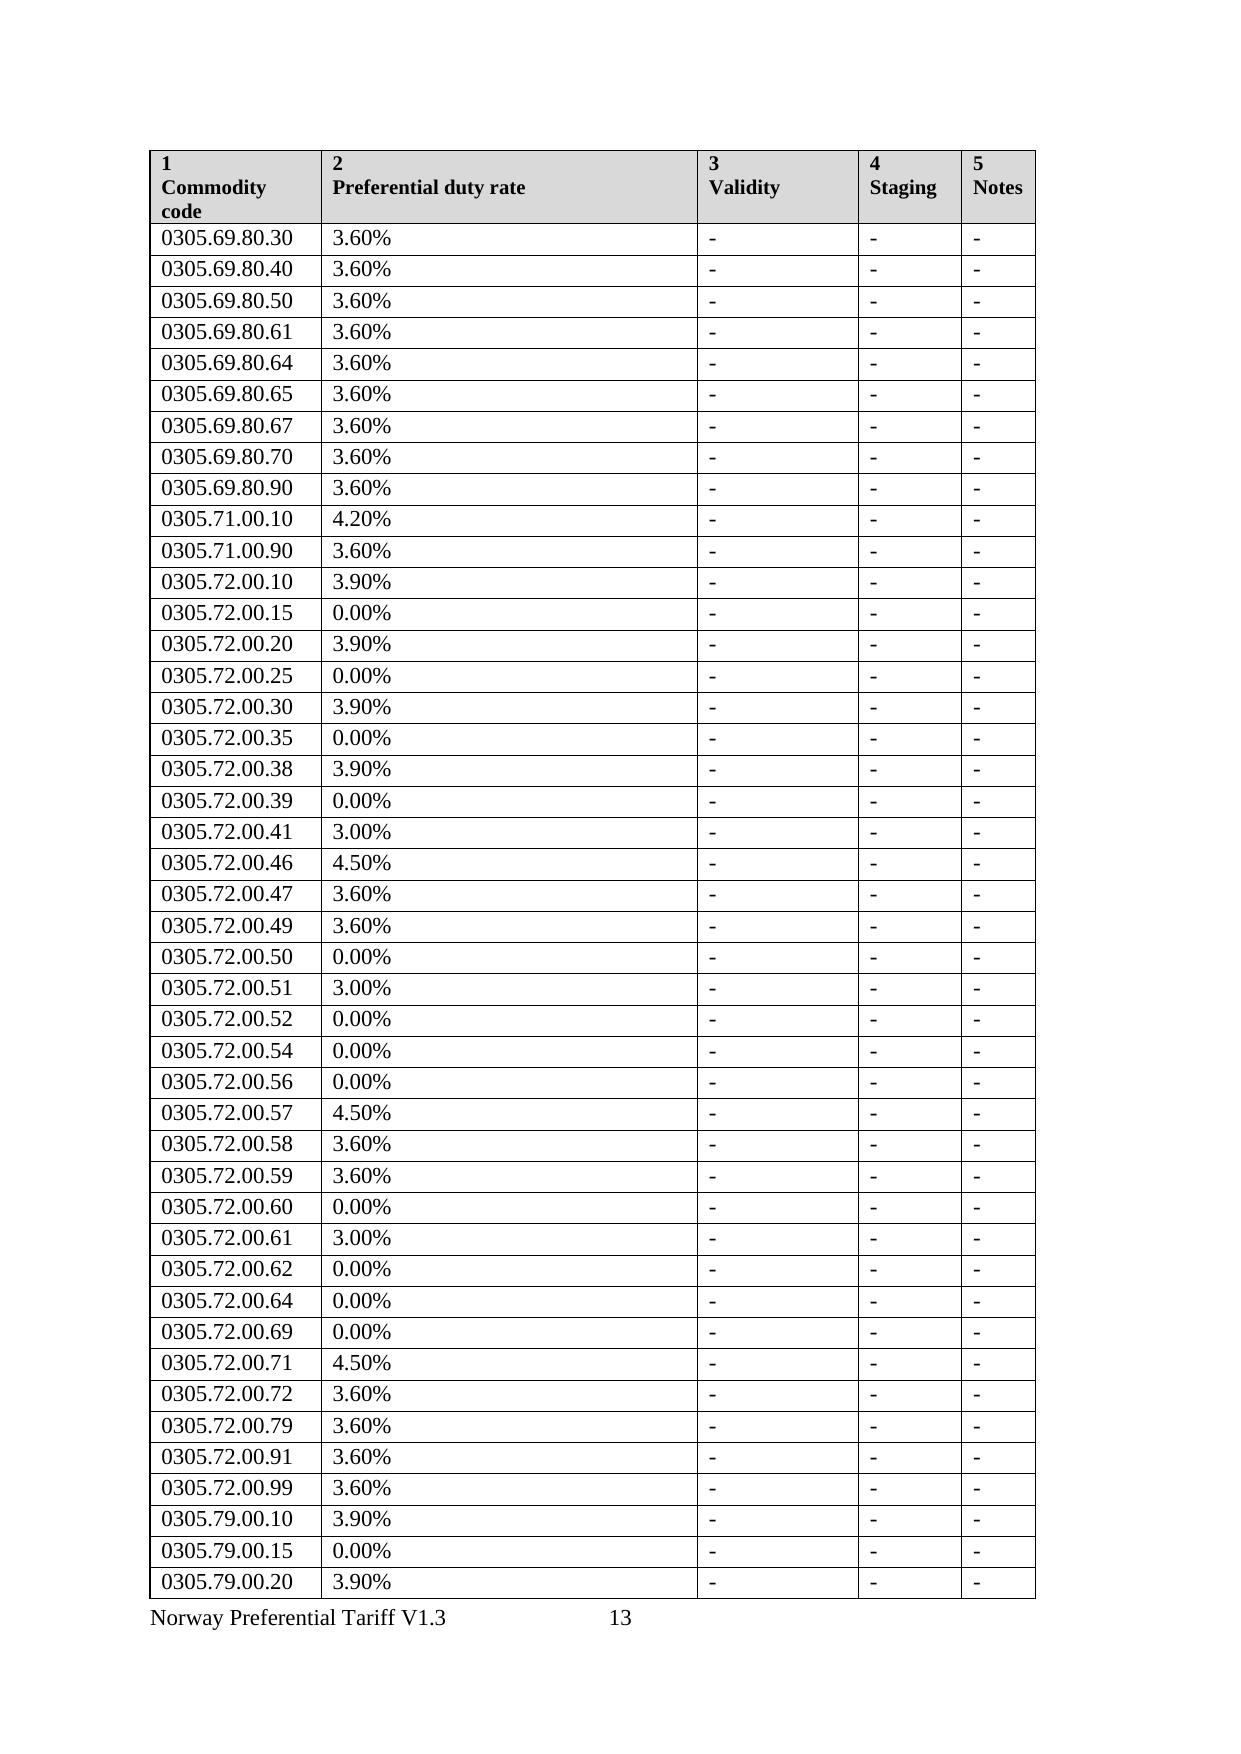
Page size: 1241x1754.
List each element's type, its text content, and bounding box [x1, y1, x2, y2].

table_cell 3.60% [322, 412, 697, 442]
table_cell 0305.72.00.57 [151, 1099, 321, 1129]
table_cell - [962, 662, 1035, 692]
table_cell - [698, 1037, 858, 1067]
table_cell - [859, 287, 961, 317]
table_cell 0305.69.80.70 [151, 443, 321, 473]
table_cell 0305.69.80.67 [151, 412, 321, 442]
table_cell - [859, 537, 961, 567]
table_cell - [859, 1381, 961, 1411]
table_cell - [698, 537, 858, 567]
table_cell 3.90% [322, 568, 697, 598]
table_cell - [962, 1287, 1035, 1317]
table_cell - [859, 349, 961, 379]
table_cell - [698, 1349, 858, 1379]
table_cell 0305.72.00.39 [151, 787, 321, 817]
table_cell 0305.72.00.60 [151, 1193, 321, 1223]
table_header 1 Commodity code [151, 151, 321, 223]
table_cell - [859, 1162, 961, 1192]
table_cell - [859, 724, 961, 754]
table_cell 0305.72.00.46 [151, 849, 321, 879]
table_cell - [859, 506, 961, 536]
table_cell - [859, 1131, 961, 1161]
table_cell 0.00% [322, 1256, 697, 1286]
table_cell - [859, 662, 961, 692]
table_cell - [962, 412, 1035, 442]
table_cell - [698, 974, 858, 1004]
table_cell - [859, 474, 961, 504]
table_cell - [859, 1006, 961, 1036]
table_cell - [698, 1162, 858, 1192]
table_cell - [698, 506, 858, 536]
table_cell - [962, 943, 1035, 973]
table_cell - [962, 349, 1035, 379]
table_cell - [962, 1318, 1035, 1348]
table_cell 0305.72.00.99 [151, 1474, 321, 1504]
table_cell - [859, 849, 961, 879]
table_cell - [859, 381, 961, 411]
table_cell 3.60% [322, 1381, 697, 1411]
table_cell 0305.79.00.20 [151, 1568, 321, 1598]
table_cell - [859, 787, 961, 817]
table_cell 4.50% [322, 849, 697, 879]
table_cell 0305.69.80.65 [151, 381, 321, 411]
table_cell - [859, 881, 961, 911]
table_cell - [698, 1568, 858, 1598]
table_cell - [698, 849, 858, 879]
table_cell - [962, 912, 1035, 942]
table_cell 3.60% [322, 381, 697, 411]
table_cell 3.60% [322, 318, 697, 348]
table_cell 0.00% [322, 1006, 697, 1036]
table_cell 3.60% [322, 256, 697, 286]
table_cell - [859, 412, 961, 442]
table_cell - [859, 943, 961, 973]
table_cell - [859, 974, 961, 1004]
table_cell 0305.72.00.10 [151, 568, 321, 598]
table_cell - [698, 787, 858, 817]
table_cell - [962, 1474, 1035, 1504]
table_cell 0.00% [322, 1193, 697, 1223]
table_cell 0305.72.00.25 [151, 662, 321, 692]
table_cell 0.00% [322, 662, 697, 692]
table_header 5 Notes [962, 151, 1035, 223]
table_cell 0.00% [322, 724, 697, 754]
table_header 4 Staging [859, 151, 961, 223]
table_cell - [859, 568, 961, 598]
table_cell 0305.72.00.59 [151, 1162, 321, 1192]
table_cell - [962, 1443, 1035, 1473]
table_cell 3.90% [322, 756, 697, 786]
table_cell - [698, 568, 858, 598]
table_cell - [962, 1537, 1035, 1567]
table_cell - [859, 1506, 961, 1536]
table_cell - [962, 1068, 1035, 1098]
table_cell - [698, 1537, 858, 1567]
table_cell 3.60% [322, 1412, 697, 1442]
table_cell - [698, 912, 858, 942]
table_cell 3.60% [322, 349, 697, 379]
table_cell 3.60% [322, 1162, 697, 1192]
table_cell - [698, 724, 858, 754]
table_cell - [962, 724, 1035, 754]
table_cell 0305.69.80.30 [151, 224, 321, 254]
table_cell - [859, 318, 961, 348]
table_cell - [698, 1006, 858, 1036]
table_cell - [698, 818, 858, 848]
table_cell - [859, 693, 961, 723]
table_cell - [962, 849, 1035, 879]
table_cell 0.00% [322, 1068, 697, 1098]
table_cell - [962, 443, 1035, 473]
table_cell - [962, 881, 1035, 911]
table_cell 0305.69.80.40 [151, 256, 321, 286]
table_cell - [698, 599, 858, 629]
table_cell - [698, 318, 858, 348]
table_cell - [962, 1224, 1035, 1254]
table_cell - [698, 1412, 858, 1442]
table_cell 0305.79.00.10 [151, 1506, 321, 1536]
table_cell 0305.72.00.49 [151, 912, 321, 942]
table_cell 0305.72.00.64 [151, 1287, 321, 1317]
table_cell 0305.71.00.90 [151, 537, 321, 567]
table_cell 4.50% [322, 1349, 697, 1379]
table_cell - [698, 756, 858, 786]
table_cell - [962, 1006, 1035, 1036]
table_cell - [962, 1568, 1035, 1598]
table_cell 0305.72.00.56 [151, 1068, 321, 1098]
table_header 2 Preferential duty rate [322, 151, 697, 223]
table_cell - [962, 256, 1035, 286]
table_cell - [698, 381, 858, 411]
table_cell 3.60% [322, 1443, 697, 1473]
table_cell - [698, 256, 858, 286]
table_cell 0305.72.00.38 [151, 756, 321, 786]
table_cell - [698, 474, 858, 504]
table_cell - [698, 662, 858, 692]
table_cell 0305.72.00.15 [151, 599, 321, 629]
table_cell - [698, 693, 858, 723]
table_cell - [859, 1068, 961, 1098]
table_cell 0305.69.80.61 [151, 318, 321, 348]
table_cell - [859, 1037, 961, 1067]
table_cell 3.90% [322, 693, 697, 723]
table_cell 0.00% [322, 1287, 697, 1317]
table_cell - [859, 631, 961, 661]
table_cell 0.00% [322, 1318, 697, 1348]
table_cell 0305.72.00.69 [151, 1318, 321, 1348]
table_cell - [698, 1224, 858, 1254]
table_cell - [698, 1287, 858, 1317]
table_cell - [962, 1381, 1035, 1411]
table_cell 0.00% [322, 1037, 697, 1067]
table_cell - [859, 1537, 961, 1567]
table_cell - [698, 443, 858, 473]
table_cell - [698, 349, 858, 379]
table_cell 0305.71.00.10 [151, 506, 321, 536]
table_cell - [962, 568, 1035, 598]
table_cell - [962, 474, 1035, 504]
table_cell 3.60% [322, 224, 697, 254]
table_cell - [859, 756, 961, 786]
table_cell 0305.72.00.51 [151, 974, 321, 1004]
table_cell 3.60% [322, 287, 697, 317]
table_cell - [698, 1068, 858, 1098]
table_cell 3.90% [322, 1568, 697, 1598]
table_cell 3.60% [322, 912, 697, 942]
table_cell - [962, 318, 1035, 348]
table_header 3 Validity [698, 151, 858, 223]
table_cell 0305.79.00.15 [151, 1537, 321, 1567]
table_cell 0305.72.00.91 [151, 1443, 321, 1473]
table_cell 0305.72.00.62 [151, 1256, 321, 1286]
table_cell 0.00% [322, 943, 697, 973]
table_cell - [859, 1474, 961, 1504]
table_cell - [962, 381, 1035, 411]
table_cell 3.60% [322, 443, 697, 473]
table_cell - [698, 412, 858, 442]
table_cell - [962, 1412, 1035, 1442]
table_cell - [698, 1256, 858, 1286]
table_cell - [962, 1506, 1035, 1536]
table_cell - [962, 1162, 1035, 1192]
table_cell 0305.69.80.90 [151, 474, 321, 504]
table_cell - [962, 224, 1035, 254]
table_cell - [698, 287, 858, 317]
table_cell - [698, 224, 858, 254]
table_cell - [859, 443, 961, 473]
table_cell 3.90% [322, 1506, 697, 1536]
table_cell - [698, 1099, 858, 1129]
table_cell - [859, 1349, 961, 1379]
table_cell 3.00% [322, 818, 697, 848]
table_cell - [859, 1412, 961, 1442]
table_cell - [698, 1318, 858, 1348]
table_cell - [962, 537, 1035, 567]
table_cell 0305.69.80.50 [151, 287, 321, 317]
table_cell 0305.72.00.20 [151, 631, 321, 661]
table_cell 4.20% [322, 506, 697, 536]
table_cell - [859, 599, 961, 629]
table_cell 0305.69.80.64 [151, 349, 321, 379]
table_cell - [962, 1099, 1035, 1129]
table_cell - [698, 1193, 858, 1223]
table_cell - [698, 1506, 858, 1536]
table_cell - [962, 1349, 1035, 1379]
table_cell - [859, 1318, 961, 1348]
table_cell 3.90% [322, 631, 697, 661]
table_cell 0.00% [322, 787, 697, 817]
table_cell - [962, 787, 1035, 817]
table_cell 4.50% [322, 1099, 697, 1129]
table_cell - [698, 1381, 858, 1411]
table_cell 0305.72.00.72 [151, 1381, 321, 1411]
table_cell - [859, 1099, 961, 1129]
table_cell - [859, 912, 961, 942]
table_cell - [698, 631, 858, 661]
table_cell 3.60% [322, 1474, 697, 1504]
table_cell 0305.72.00.61 [151, 1224, 321, 1254]
table_cell - [962, 1193, 1035, 1223]
table_cell - [962, 506, 1035, 536]
table_cell - [859, 224, 961, 254]
table_cell - [962, 287, 1035, 317]
table_cell - [859, 1568, 961, 1598]
table_cell - [859, 1224, 961, 1254]
table_cell - [859, 256, 961, 286]
table_cell 0.00% [322, 599, 697, 629]
table_cell - [698, 1443, 858, 1473]
table_cell - [698, 943, 858, 973]
table_cell 0305.72.00.52 [151, 1006, 321, 1036]
table_cell 3.60% [322, 881, 697, 911]
table_cell 0305.72.00.35 [151, 724, 321, 754]
table_cell - [962, 756, 1035, 786]
table_cell 3.60% [322, 1131, 697, 1161]
table_cell 0305.72.00.47 [151, 881, 321, 911]
table_cell - [962, 631, 1035, 661]
table_cell - [859, 1287, 961, 1317]
table_cell - [962, 693, 1035, 723]
table_cell 3.00% [322, 1224, 697, 1254]
table_cell - [962, 599, 1035, 629]
table_cell - [962, 1256, 1035, 1286]
table_cell - [962, 974, 1035, 1004]
table_cell 0305.72.00.58 [151, 1131, 321, 1161]
table_cell 0305.72.00.54 [151, 1037, 321, 1067]
table_cell - [859, 1256, 961, 1286]
table_cell 0305.72.00.79 [151, 1412, 321, 1442]
table_cell - [698, 1474, 858, 1504]
table_cell - [962, 1037, 1035, 1067]
table_cell 3.00% [322, 974, 697, 1004]
table_cell 0305.72.00.71 [151, 1349, 321, 1379]
table_cell 0305.72.00.50 [151, 943, 321, 973]
table_cell 0.00% [322, 1537, 697, 1567]
table_cell - [698, 1131, 858, 1161]
table_cell - [698, 881, 858, 911]
table_cell - [962, 818, 1035, 848]
table_cell - [962, 1131, 1035, 1161]
table_cell 0305.72.00.30 [151, 693, 321, 723]
table_cell - [859, 818, 961, 848]
table_cell 3.60% [322, 474, 697, 504]
table_cell 0305.72.00.41 [151, 818, 321, 848]
table_cell 3.60% [322, 537, 697, 567]
table_cell - [859, 1443, 961, 1473]
table_cell - [859, 1193, 961, 1223]
